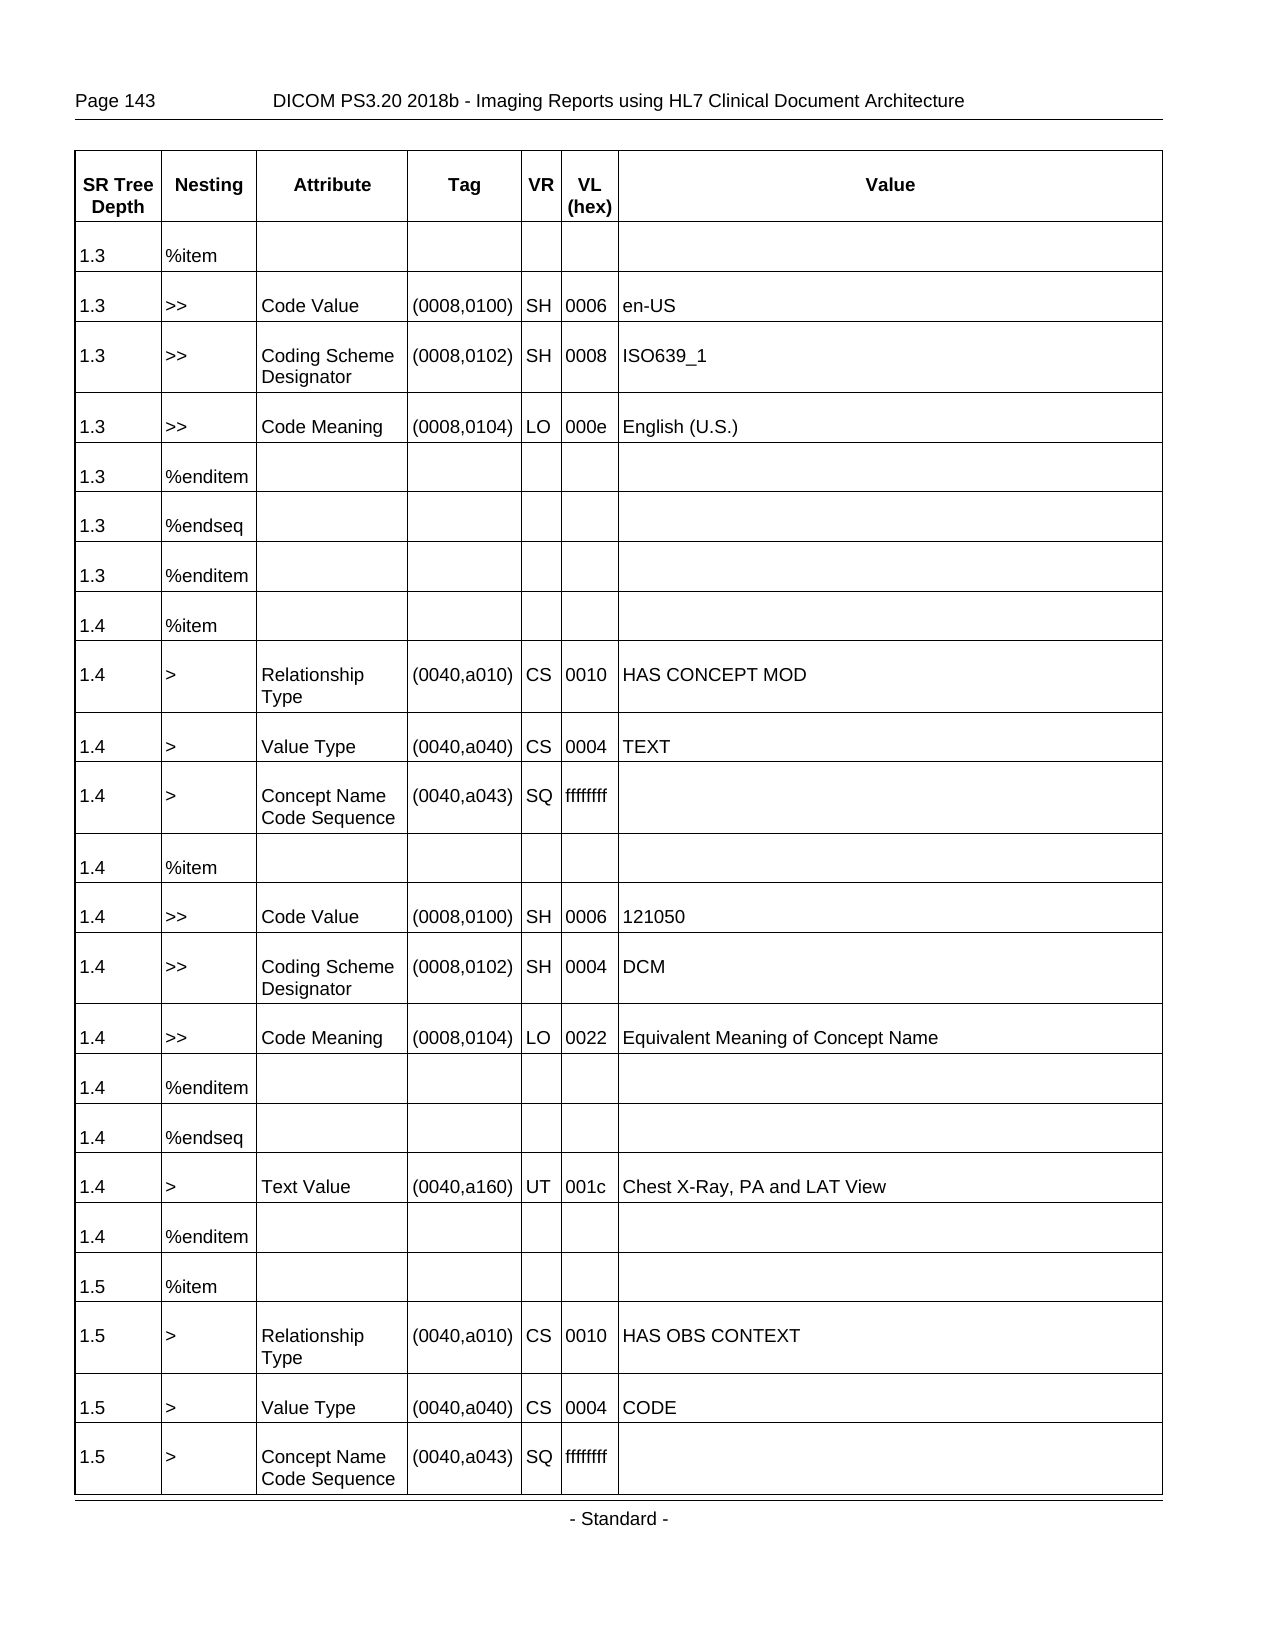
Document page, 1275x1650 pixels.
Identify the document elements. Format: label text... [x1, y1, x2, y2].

table_cell [408, 1203, 521, 1252]
table_cell 0010 [562, 1302, 618, 1372]
table_cell [619, 443, 1162, 491]
table_header Value [619, 151, 1162, 221]
table_header VL (hex) [562, 151, 618, 221]
table_cell [257, 592, 407, 640]
table_cell Code Value [257, 883, 407, 932]
table_cell [408, 492, 521, 541]
table_cell %endseq [162, 1104, 256, 1152]
table_cell (0040,a010) [408, 1302, 521, 1372]
table_cell [619, 1104, 1162, 1152]
table_cell [619, 222, 1162, 271]
table_cell [619, 762, 1162, 832]
table_cell SH [522, 322, 561, 392]
table_cell (0008,0100) [408, 883, 521, 932]
table_cell 1.4 [76, 1203, 161, 1252]
table_cell (0040,a043) [408, 762, 521, 832]
table_cell [257, 1203, 407, 1252]
table_cell [257, 222, 407, 271]
table_cell SH [522, 933, 561, 1003]
table_cell 1.5 [76, 1423, 161, 1493]
table_cell %enditem [162, 1203, 256, 1252]
table_cell LO [522, 1004, 561, 1053]
table_header SR Tree Depth [76, 151, 161, 221]
table_cell [619, 1253, 1162, 1301]
table_cell 1.4 [76, 641, 161, 712]
table_cell [562, 443, 618, 491]
table_cell 1.3 [76, 542, 161, 591]
table_cell [619, 834, 1162, 882]
table_cell 1.4 [76, 834, 161, 882]
table_cell 1.4 [76, 592, 161, 640]
table_cell (0040,a160) [408, 1153, 521, 1202]
table_cell [619, 492, 1162, 541]
table_cell [522, 834, 561, 882]
table_cell 1.4 [76, 713, 161, 761]
table_cell 0004 [562, 1374, 618, 1422]
table_cell >> [162, 883, 256, 932]
table_cell ffffffff [562, 1423, 618, 1493]
table_cell (0040,a043) [408, 1423, 521, 1493]
table_cell 0006 [562, 883, 618, 932]
table_cell [562, 1203, 618, 1252]
table_cell [562, 592, 618, 640]
table_cell %enditem [162, 1054, 256, 1102]
table_cell 0004 [562, 933, 618, 1003]
table_header VR [522, 151, 561, 221]
table_cell [619, 592, 1162, 640]
table_cell English (U.S.) [619, 393, 1162, 442]
table_cell [522, 1104, 561, 1152]
table_cell [562, 1054, 618, 1102]
table_cell 121050 [619, 883, 1162, 932]
table_cell [522, 492, 561, 541]
table_cell Coding Scheme Designator [257, 322, 407, 392]
table_cell > [162, 713, 256, 761]
table_cell > [162, 1374, 256, 1422]
table_cell 1.4 [76, 883, 161, 932]
table_cell 1.3 [76, 222, 161, 271]
table_cell (0040,a040) [408, 713, 521, 761]
table_cell DCM [619, 933, 1162, 1003]
table_cell [408, 222, 521, 271]
table_cell [408, 542, 521, 591]
table_cell 0010 [562, 641, 618, 712]
table_cell (0008,0102) [408, 322, 521, 392]
table_cell 1.3 [76, 492, 161, 541]
table_cell HAS OBS CONTEXT [619, 1302, 1162, 1372]
table_cell [562, 492, 618, 541]
table_cell 1.3 [76, 322, 161, 392]
table_cell [619, 1423, 1162, 1493]
table_cell >> [162, 1004, 256, 1053]
table_cell %item [162, 592, 256, 640]
table_cell [562, 834, 618, 882]
table_cell SH [522, 883, 561, 932]
table_cell 001c [562, 1153, 618, 1202]
table_cell [408, 1253, 521, 1301]
table_cell %enditem [162, 542, 256, 591]
table_cell [562, 222, 618, 271]
table_cell %item [162, 834, 256, 882]
table_cell [408, 834, 521, 882]
table_cell [562, 542, 618, 591]
table_cell Value Type [257, 713, 407, 761]
table_cell 000e [562, 393, 618, 442]
table_cell 1.3 [76, 272, 161, 321]
table_cell [619, 542, 1162, 591]
table_cell [408, 1054, 521, 1102]
table_cell 1.3 [76, 443, 161, 491]
table_cell [257, 1253, 407, 1301]
table_cell UT [522, 1153, 561, 1202]
table_cell 1.5 [76, 1253, 161, 1301]
table_cell Relationship Type [257, 641, 407, 712]
table_cell 0004 [562, 713, 618, 761]
table_cell > [162, 1153, 256, 1202]
table_cell (0040,a010) [408, 641, 521, 712]
table_cell en-US [619, 272, 1162, 321]
table_cell Code Value [257, 272, 407, 321]
table_cell [408, 592, 521, 640]
table_cell [257, 492, 407, 541]
table_cell 0006 [562, 272, 618, 321]
table_cell CS [522, 713, 561, 761]
table_cell SQ [522, 1423, 561, 1493]
table_cell 1.4 [76, 1153, 161, 1202]
table_cell CS [522, 641, 561, 712]
table_cell Code Meaning [257, 1004, 407, 1053]
table_cell [522, 592, 561, 640]
table_cell %item [162, 1253, 256, 1301]
table_cell 1.4 [76, 1004, 161, 1053]
table_cell [257, 443, 407, 491]
table_cell > [162, 762, 256, 832]
table_cell [522, 1203, 561, 1252]
table_cell Code Meaning [257, 393, 407, 442]
table_header Tag [408, 151, 521, 221]
table_cell LO [522, 393, 561, 442]
table_cell [522, 222, 561, 271]
table_cell Concept Name Code Sequence [257, 762, 407, 832]
table_cell 0008 [562, 322, 618, 392]
table_cell ISO639_1 [619, 322, 1162, 392]
table_cell (0008,0104) [408, 1004, 521, 1053]
table_cell [619, 1054, 1162, 1102]
table_cell 1.4 [76, 1054, 161, 1102]
table_cell [257, 834, 407, 882]
table_cell (0008,0104) [408, 393, 521, 442]
table_cell [522, 1054, 561, 1102]
table_cell 1.3 [76, 393, 161, 442]
table_cell Concept Name Code Sequence [257, 1423, 407, 1493]
table_cell [257, 1104, 407, 1152]
table_cell CS [522, 1302, 561, 1372]
table_cell (0008,0102) [408, 933, 521, 1003]
table_cell > [162, 1423, 256, 1493]
table_header Attribute [257, 151, 407, 221]
table_cell >> [162, 393, 256, 442]
table_cell 1.4 [76, 762, 161, 832]
table_cell Coding Scheme Designator [257, 933, 407, 1003]
table_cell Relationship Type [257, 1302, 407, 1372]
table_cell (0008,0100) [408, 272, 521, 321]
table_cell [562, 1104, 618, 1152]
table_cell >> [162, 272, 256, 321]
table_cell 0022 [562, 1004, 618, 1053]
table_cell %endseq [162, 492, 256, 541]
table_cell Chest X-Ray, PA and LAT View [619, 1153, 1162, 1202]
table_cell [257, 1054, 407, 1102]
table_cell [408, 1104, 521, 1152]
table_cell >> [162, 933, 256, 1003]
table_cell SQ [522, 762, 561, 832]
table_cell 1.4 [76, 933, 161, 1003]
table_cell 1.4 [76, 1104, 161, 1152]
table_cell ffffffff [562, 762, 618, 832]
table_cell [257, 542, 407, 591]
table_cell HAS CONCEPT MOD [619, 641, 1162, 712]
table_cell %enditem [162, 443, 256, 491]
table_cell Text Value [257, 1153, 407, 1202]
table_cell > [162, 1302, 256, 1372]
table_cell CS [522, 1374, 561, 1422]
table_cell SH [522, 272, 561, 321]
table_cell Value Type [257, 1374, 407, 1422]
table_cell [408, 443, 521, 491]
table_cell > [162, 641, 256, 712]
table_cell 1.5 [76, 1374, 161, 1422]
table_cell [522, 542, 561, 591]
table_cell %item [162, 222, 256, 271]
table_cell [619, 1203, 1162, 1252]
table_cell [562, 1253, 618, 1301]
table_header Nesting [162, 151, 256, 221]
table_cell (0040,a040) [408, 1374, 521, 1422]
table_cell [522, 443, 561, 491]
table_cell TEXT [619, 713, 1162, 761]
table_cell [522, 1253, 561, 1301]
table_cell CODE [619, 1374, 1162, 1422]
table_cell >> [162, 322, 256, 392]
table_cell 1.5 [76, 1302, 161, 1372]
table_cell Equivalent Meaning of Concept Name [619, 1004, 1162, 1053]
